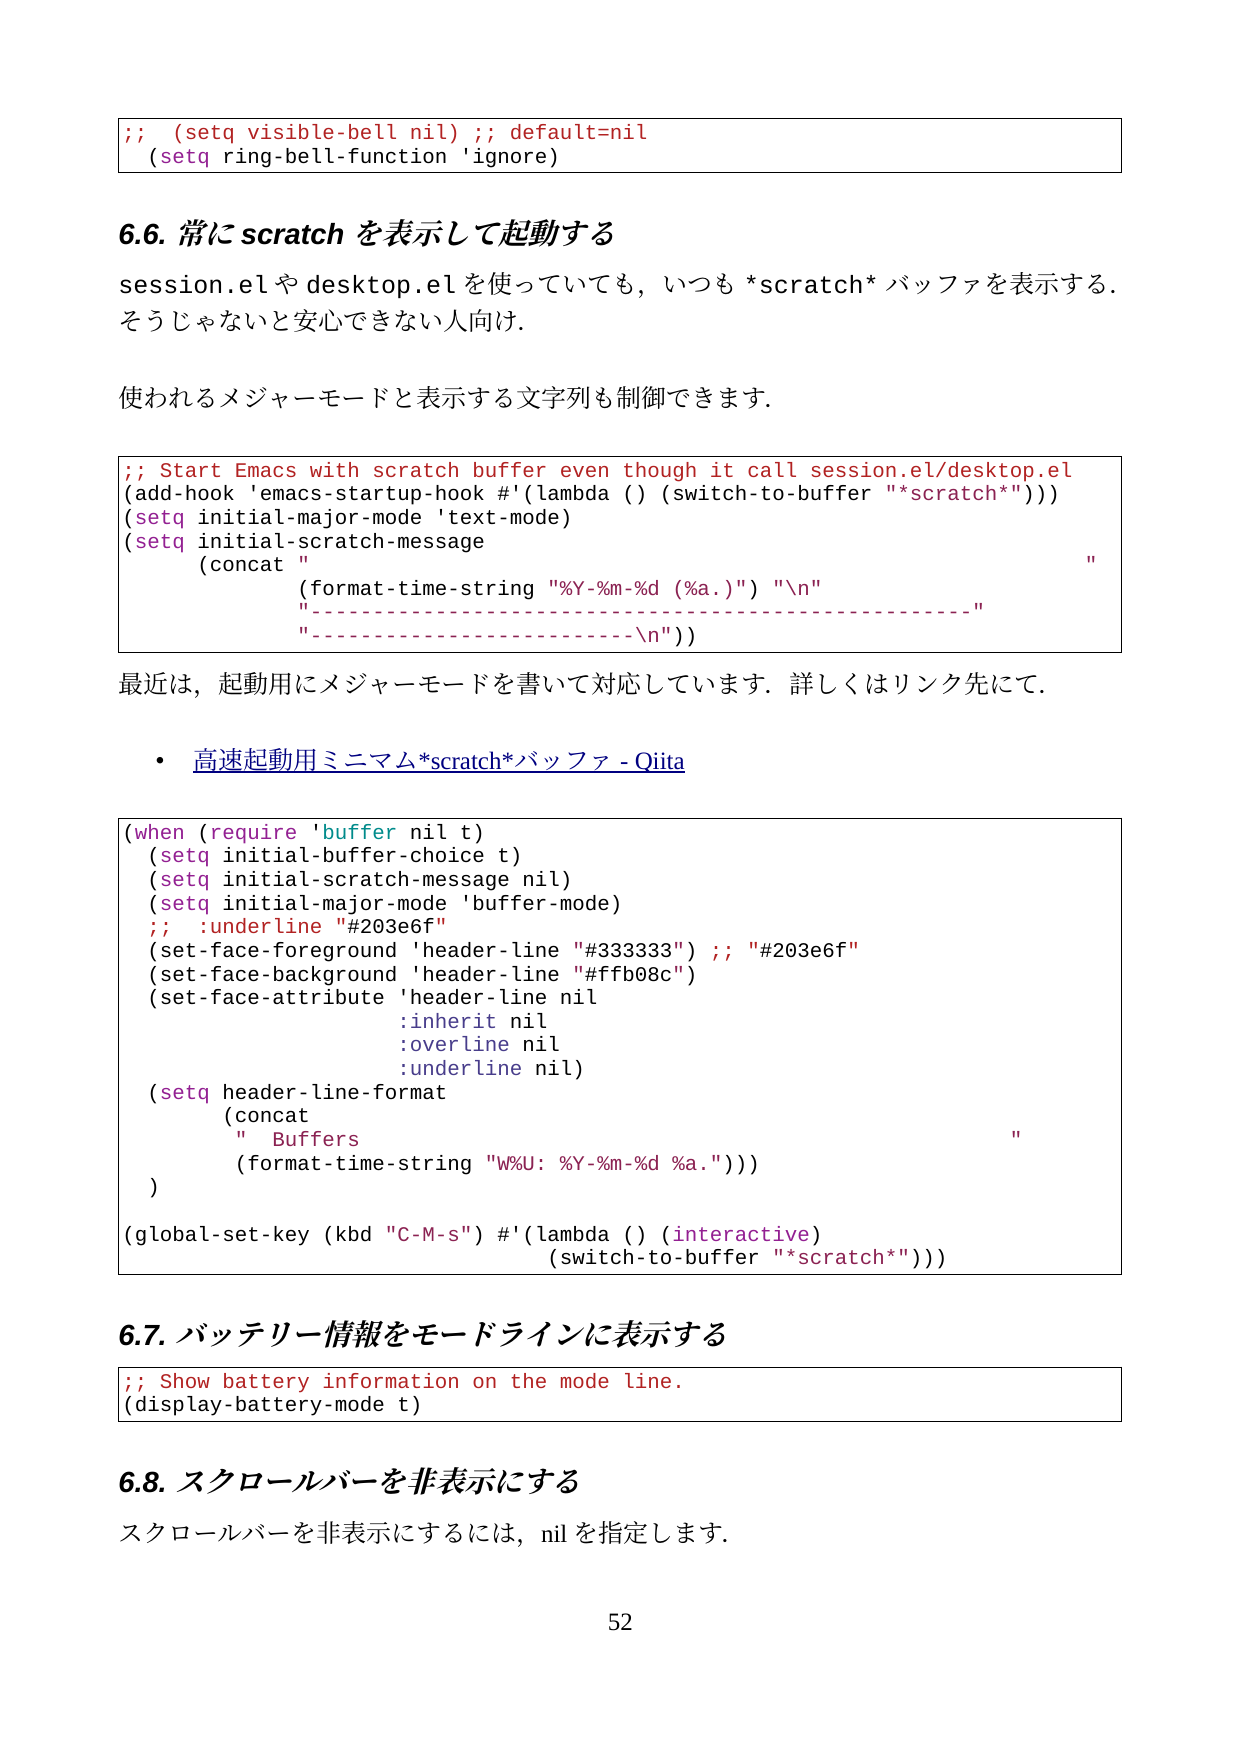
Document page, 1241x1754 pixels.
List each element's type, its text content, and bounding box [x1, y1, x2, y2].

text :inherit nil [119, 1007, 1121, 1031]
text 最近は，起動用にメジャーモードを書いて対応しています．詳しくはリンク先にて． [118, 665, 1122, 730]
text (global-set-key (kbd "C-M-s") #'(lambda () (interactive) [119, 1220, 1121, 1243]
text (concat [119, 1101, 1121, 1125]
subtitle 常に scratch を表示して起動する [118, 211, 1122, 253]
text :overline nil [119, 1031, 1121, 1054]
subtitle バッテリー情報をモードラインに表示する [118, 1312, 1122, 1354]
text (set-face-background 'header-line "#ffb08c") [119, 959, 1121, 983]
text ;; :underline "#203e6f" [119, 912, 1121, 936]
text session.el や desktop.el を使っていても，いつも *scratch* バッファを表示する．そうじゃないと安心できない人向け． [118, 265, 1122, 366]
text (setq header-line-format [119, 1078, 1121, 1101]
text (setq initial-major-mode 'text-mode) [119, 503, 1121, 527]
text (setq initial-major-mode 'buffer-mode) [119, 889, 1121, 912]
text (switch-to-buffer "*scratch*"))) [119, 1243, 1121, 1274]
text (setq initial-buffer-choice t) [119, 841, 1121, 865]
text (add-hook 'emacs-startup-hook #'(lambda () (switch-to-buffer "*scratch*"))) [119, 479, 1121, 503]
list 高速起動用ミニマム*scratch*バッファ - Qiita [156, 742, 1122, 805]
text :underline nil) [119, 1054, 1121, 1078]
text (format-time-string "%Y-%m-%d (%a.)") "\n" [119, 574, 1121, 598]
text ;; Start Emacs with scratch buffer even though it call session.el/desktop.el [119, 457, 1121, 479]
text (when (require 'buffer nil t) [119, 819, 1121, 841]
text (setq initial-scratch-message [119, 527, 1121, 550]
text 使われるメジャーモードと表示する文字列も制御できます． [118, 378, 1122, 443]
text " Buffers " [119, 1125, 1121, 1149]
text (concat " " [119, 550, 1121, 574]
text "--------------------------\n")) [119, 621, 1121, 652]
text ;; Show battery information on the mode line. [119, 1368, 1121, 1390]
text (display-battery-mode t) [119, 1390, 1121, 1421]
text "-----------------------------------------------------" [119, 598, 1121, 621]
subtitle スクロールバーを非表示にする [118, 1459, 1122, 1501]
text (setq initial-scratch-message nil) [119, 865, 1121, 889]
text ) [119, 1172, 1121, 1196]
text ;; (setq visible-bell nil) ;; default=nil [119, 119, 1121, 142]
text スクロールバーを非表示にするには，nil を指定します． [118, 1514, 1122, 1549]
text (set-face-foreground 'header-line "#333333") ;; "#203e6f" [119, 936, 1121, 959]
text (set-face-attribute 'header-line nil [119, 983, 1121, 1007]
text (format-time-string "W%U: %Y-%m-%d %a."))) [119, 1149, 1121, 1172]
text (setq ring-bell-function 'ignore) [119, 142, 1121, 172]
